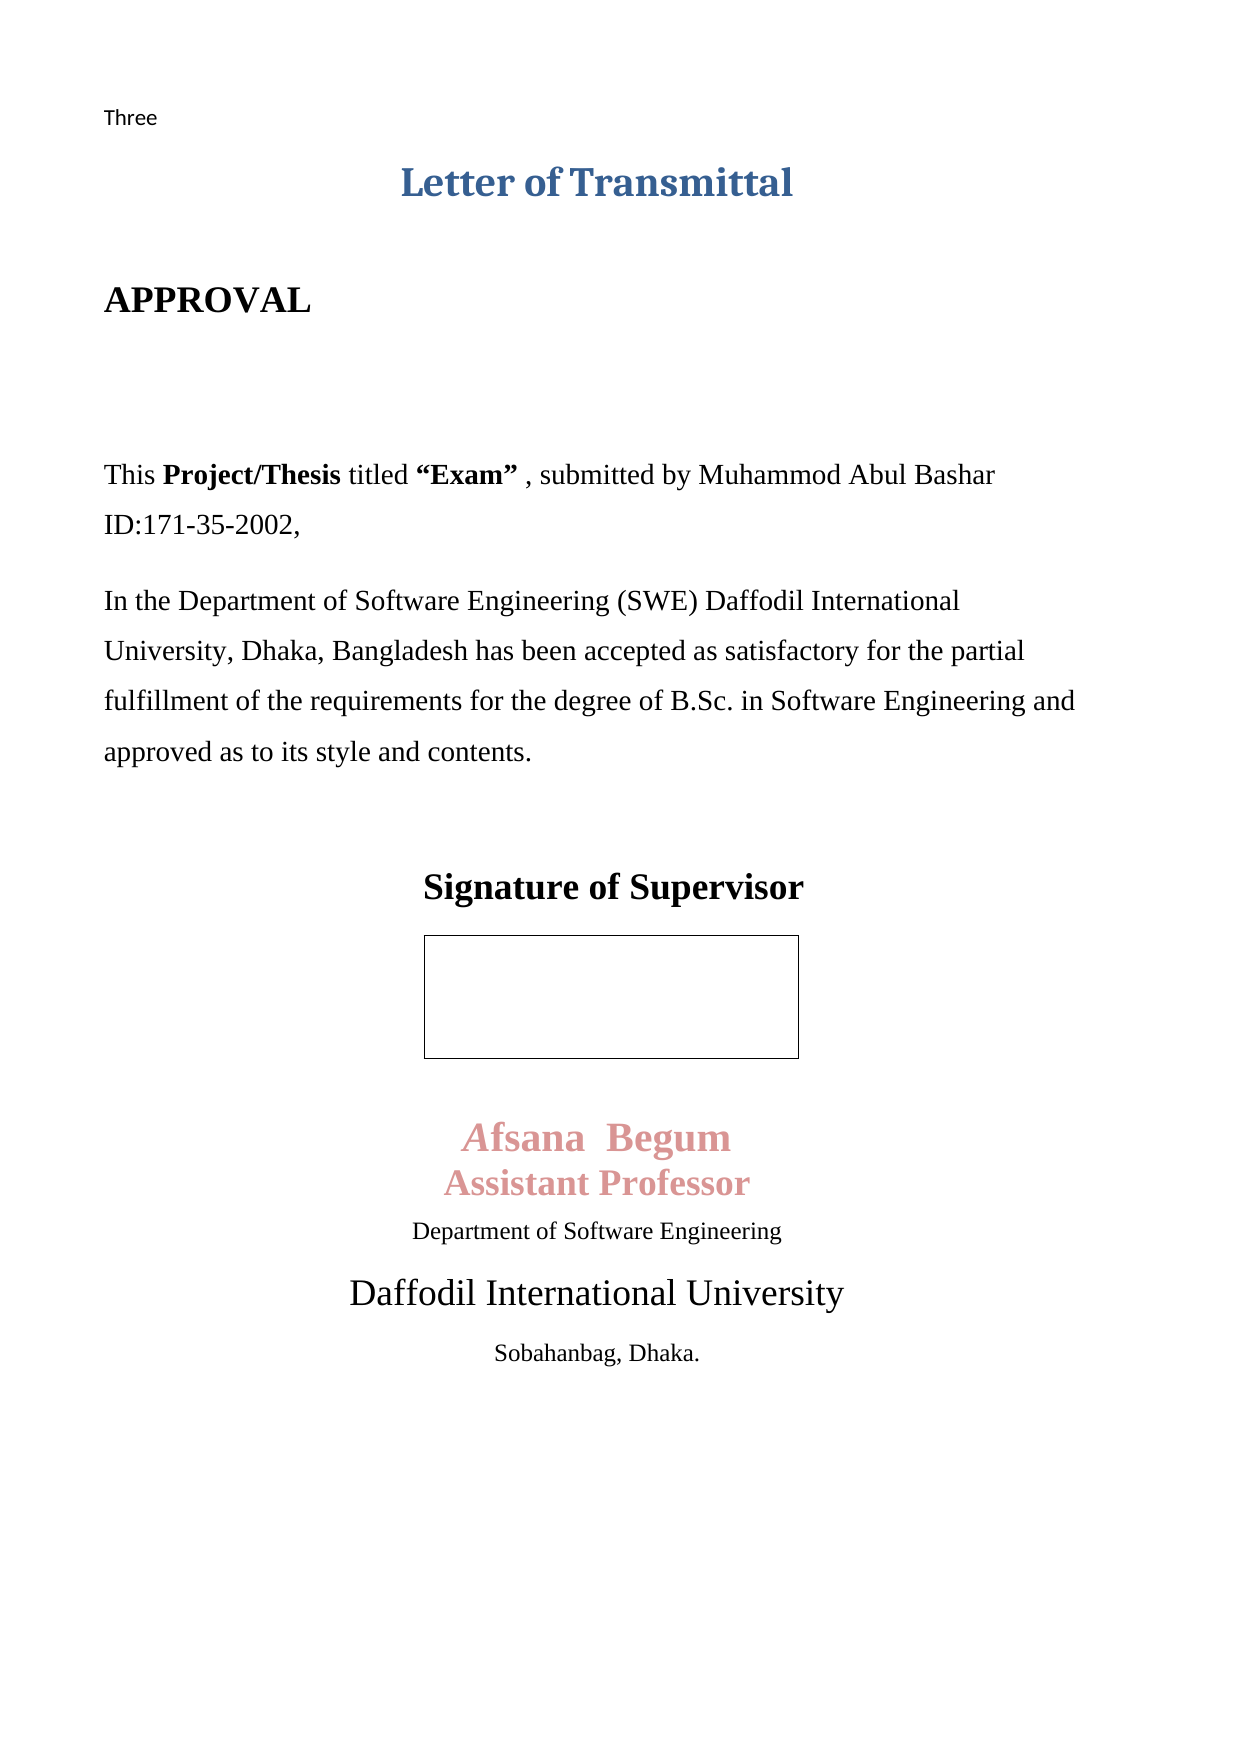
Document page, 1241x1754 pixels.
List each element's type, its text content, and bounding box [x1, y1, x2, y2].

text In the Department of Software Engineering (SWE) Daffodil International University, Dhaka, Bangladesh has been accepted as satisfactory for the partial fulfillment of the requirements for the degree of B.Sc. in Software Engineering and approved as to its style and contents. [103, 583, 1090, 767]
text Afsana Begum [103, 1113, 1090, 1161]
text Assistant Professor [103, 1161, 1090, 1204]
text Signature of Supervisor [103, 864, 1090, 908]
text Sobahanbag, Dhaka. [103, 1338, 1090, 1367]
text Daffodil International University [103, 1270, 1090, 1313]
subtitle Letter of Transmittal [103, 159, 1090, 207]
text APPROVAL [103, 278, 1090, 321]
text Department of Software Engineering [103, 1216, 1090, 1245]
table_header [425, 936, 798, 1058]
text This Project/Thesis titled “Exam” , submitted by Muhammod Abul Bashar ID:171-35-2002, [103, 457, 1090, 541]
